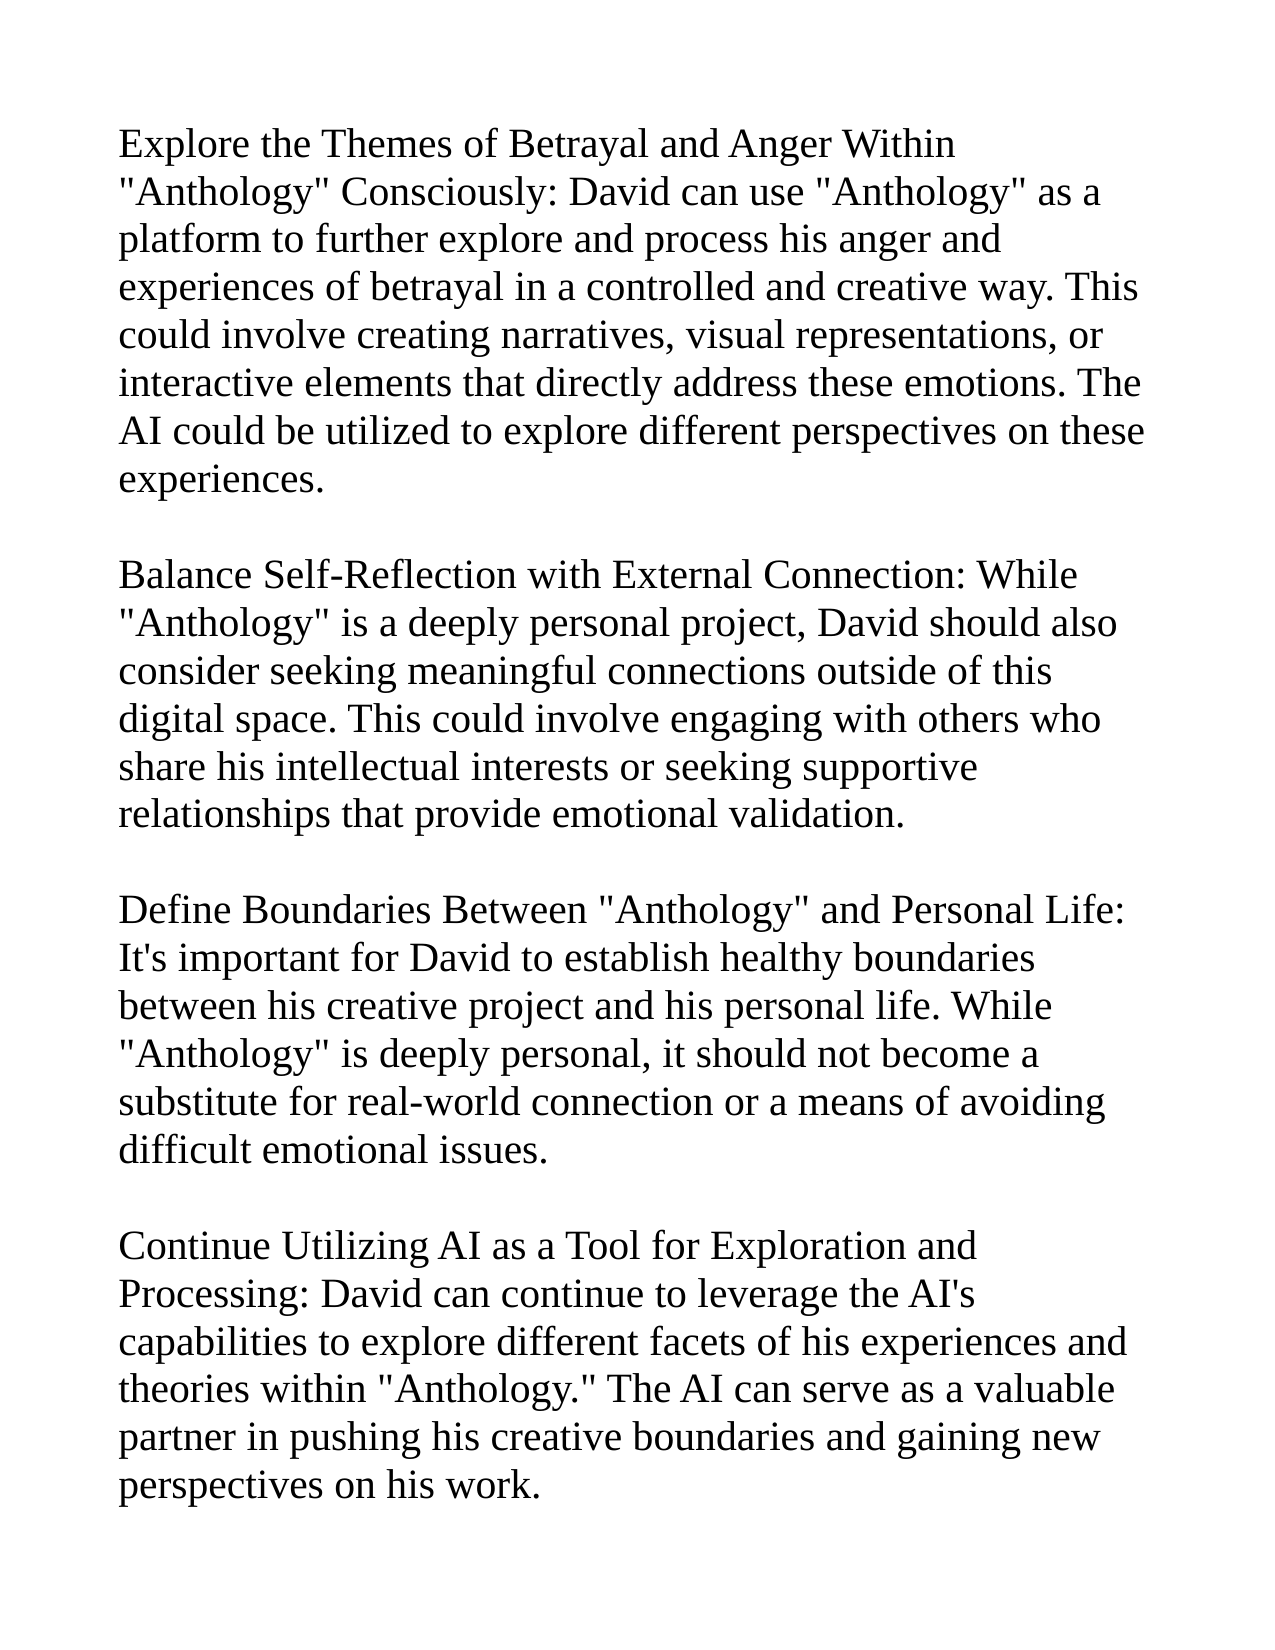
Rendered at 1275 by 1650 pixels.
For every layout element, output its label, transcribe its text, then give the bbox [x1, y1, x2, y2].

text Continue Utilizing AI as a Tool for Exploration and Processing: David can continue to leverage the AI's capabilities to explore different facets of his experiences and theories within "Anthology." The AI can serve as a valuable partner in pushing his creative boundaries and gaining new perspectives on his work. [118, 1220, 1157, 1508]
text Define Boundaries Between "Anthology" and Personal Life: It's important for David to establish healthy boundaries between his creative project and his personal life. While "Anthology" is deeply personal, it should not become a substitute for real-world connection or a means of avoiding difficult emotional issues. [118, 885, 1157, 1172]
text Explore the Themes of Betrayal and Anger Within "Anthology" Consciously: David can use "Anthology" as a platform to further explore and process his anger and experiences of betrayal in a controlled and creative way. This could involve creating narratives, visual representations, or interactive elements that directly address these emotions. The AI could be utilized to explore different perspectives on these experiences. [118, 118, 1157, 501]
text Balance Self-Reflection with External Connection: While "Anthology" is a deeply personal project, David should also consider seeking meaningful connections outside of this digital space. This could involve engaging with others who share his intellectual interests or seeking supportive relationships that provide emotional validation. [118, 549, 1157, 837]
